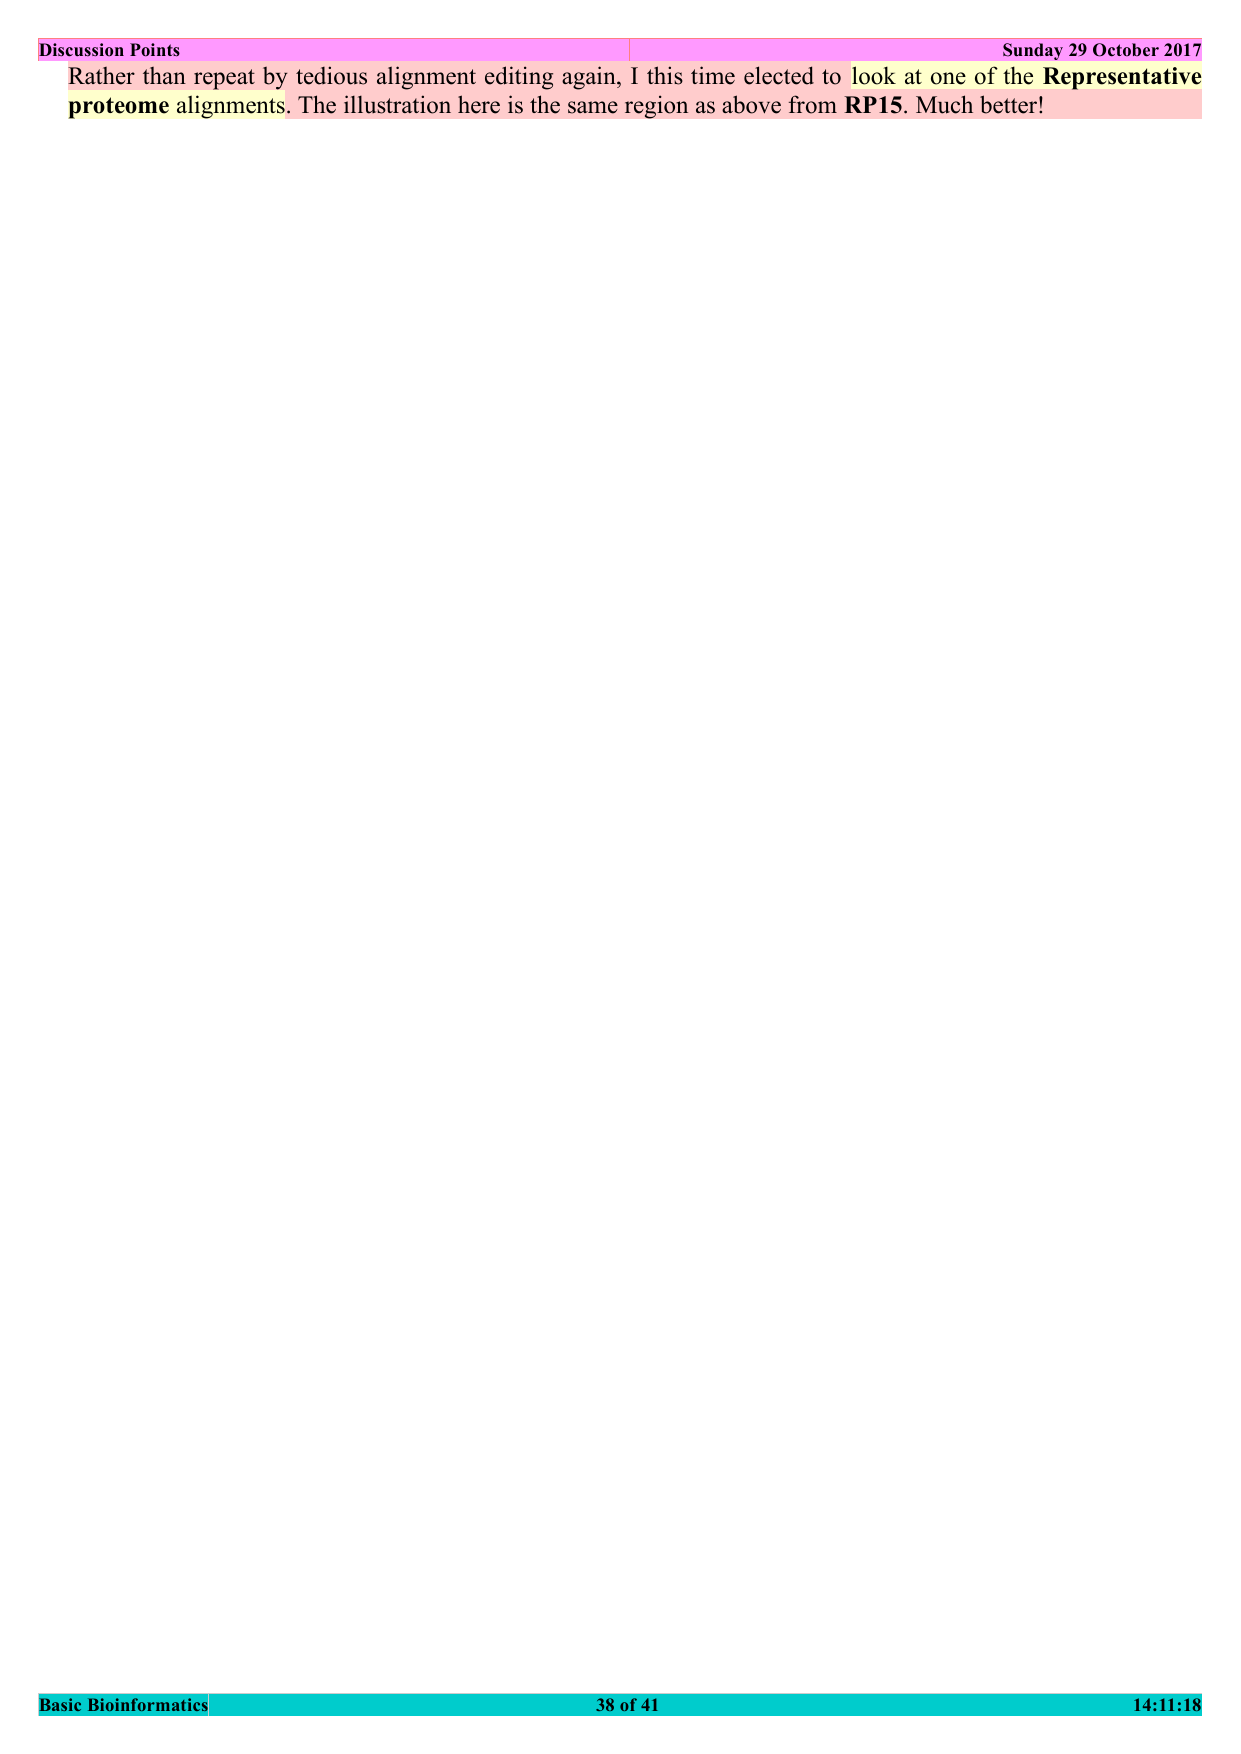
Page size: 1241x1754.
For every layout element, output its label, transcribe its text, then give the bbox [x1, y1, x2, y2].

text Rather than repeat by tedious alignment editing again, I this time elected to look at one of the Representative proteome alignments. The illustration here is the same region as above from RP15. Much better! [68, 61, 1202, 119]
